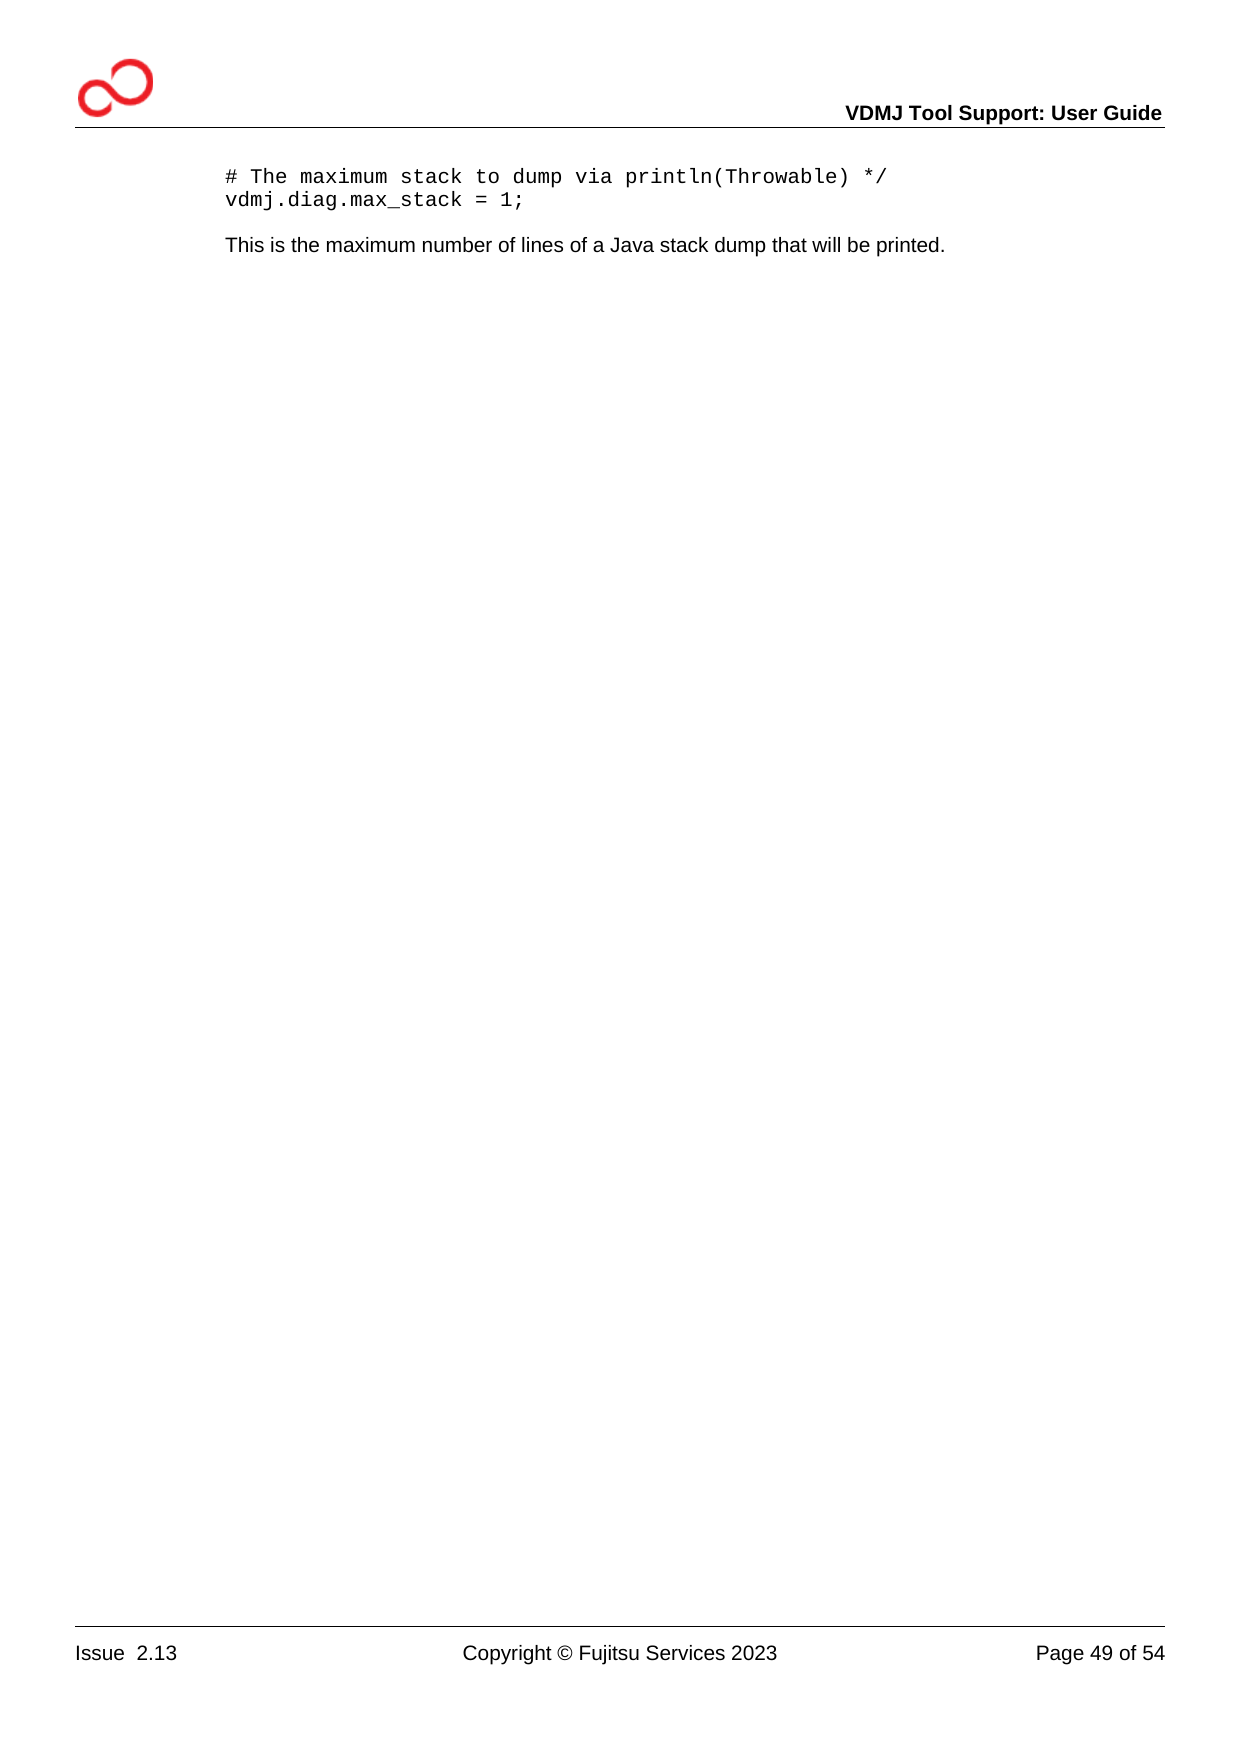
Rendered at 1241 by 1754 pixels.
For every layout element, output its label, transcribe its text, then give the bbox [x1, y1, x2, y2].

picture [78, 52, 153, 127]
text vdmj.diag.max_stack = 1; [225, 188, 1165, 211]
text # The maximum stack to dump via println(Throwable) */ [225, 166, 1165, 188]
text This is the maximum number of lines of a Java stack dump that will be printed. [225, 233, 1165, 257]
